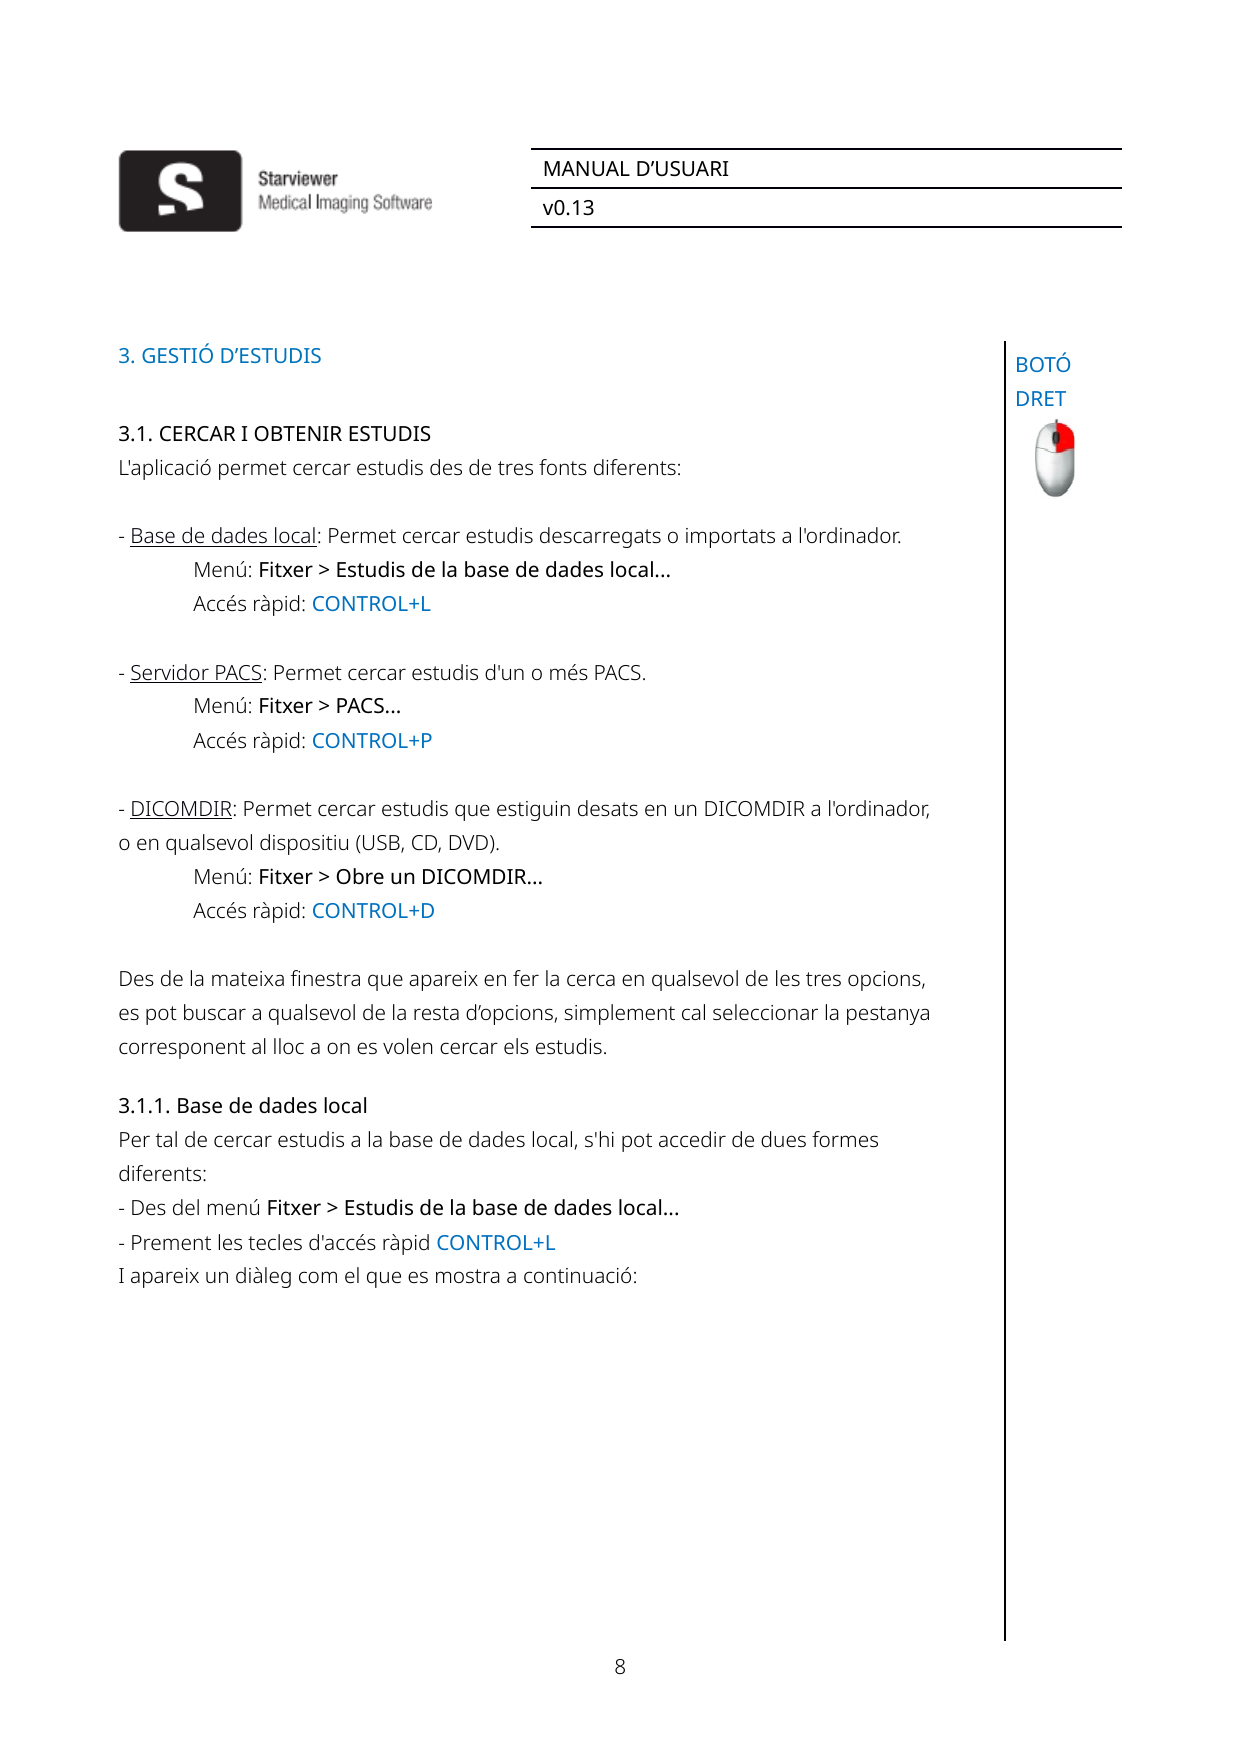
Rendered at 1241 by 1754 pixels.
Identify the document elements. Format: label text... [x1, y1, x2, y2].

text - Prement les tecles d'accés ràpid CONTROL+L [118, 1228, 1004, 1256]
picture [1046, 418, 1078, 499]
subtitle Gestió d’estudis [118, 341, 1004, 370]
text L'aplicació permet cercar estudis des de tres fonts diferents: [118, 453, 1004, 482]
text Menú: Fitxer > Obre un DICOMDIR... [118, 862, 1004, 890]
text Accés ràpid: CONTROL+P [118, 726, 1004, 754]
text - Servidor PACS: Permet cercar estudis d'un o més PACS. [118, 658, 1004, 686]
text - Base de dades local: Permet cercar estudis descarregats o importats a l'ordinador. [118, 521, 1004, 550]
text Per tal de cercar estudis a la base de dades local, s'hi pot accedir de dues formes diferents: [118, 1125, 1004, 1188]
text Des de la mateixa finestra que apareix en fer la cerca en qualsevol de les tres opcions, es pot buscar a qualsevol de la resta d’opcions, simplement cal seleccionar la pestanya corresponent al lloc a on es volen cercar els estudis. [118, 964, 1004, 1061]
subtitle Base de dades local [118, 1091, 1004, 1120]
text Accés ràpid: CONTROL+D [118, 896, 1004, 924]
text - DICOMDIR: Permet cercar estudis que estiguin desats en un DICOMDIR a l'ordinador, o en qualsevol dispositiu (USB, CD, DVD). [118, 794, 1004, 856]
text - Des del menú Fitxer > Estudis de la base de dades local... [118, 1193, 1004, 1222]
text Botó dret [1015, 350, 1113, 413]
text Menú: Fitxer > PACS... [118, 692, 1004, 720]
text Menú: Fitxer > Estudis de la base de dades local... [118, 555, 1004, 584]
text Accés ràpid: CONTROL+L [118, 589, 1004, 618]
text I apareix un diàleg com el que es mostra a continuació: [118, 1262, 1004, 1290]
subtitle Cercar i obtenir estudis [118, 419, 1004, 448]
